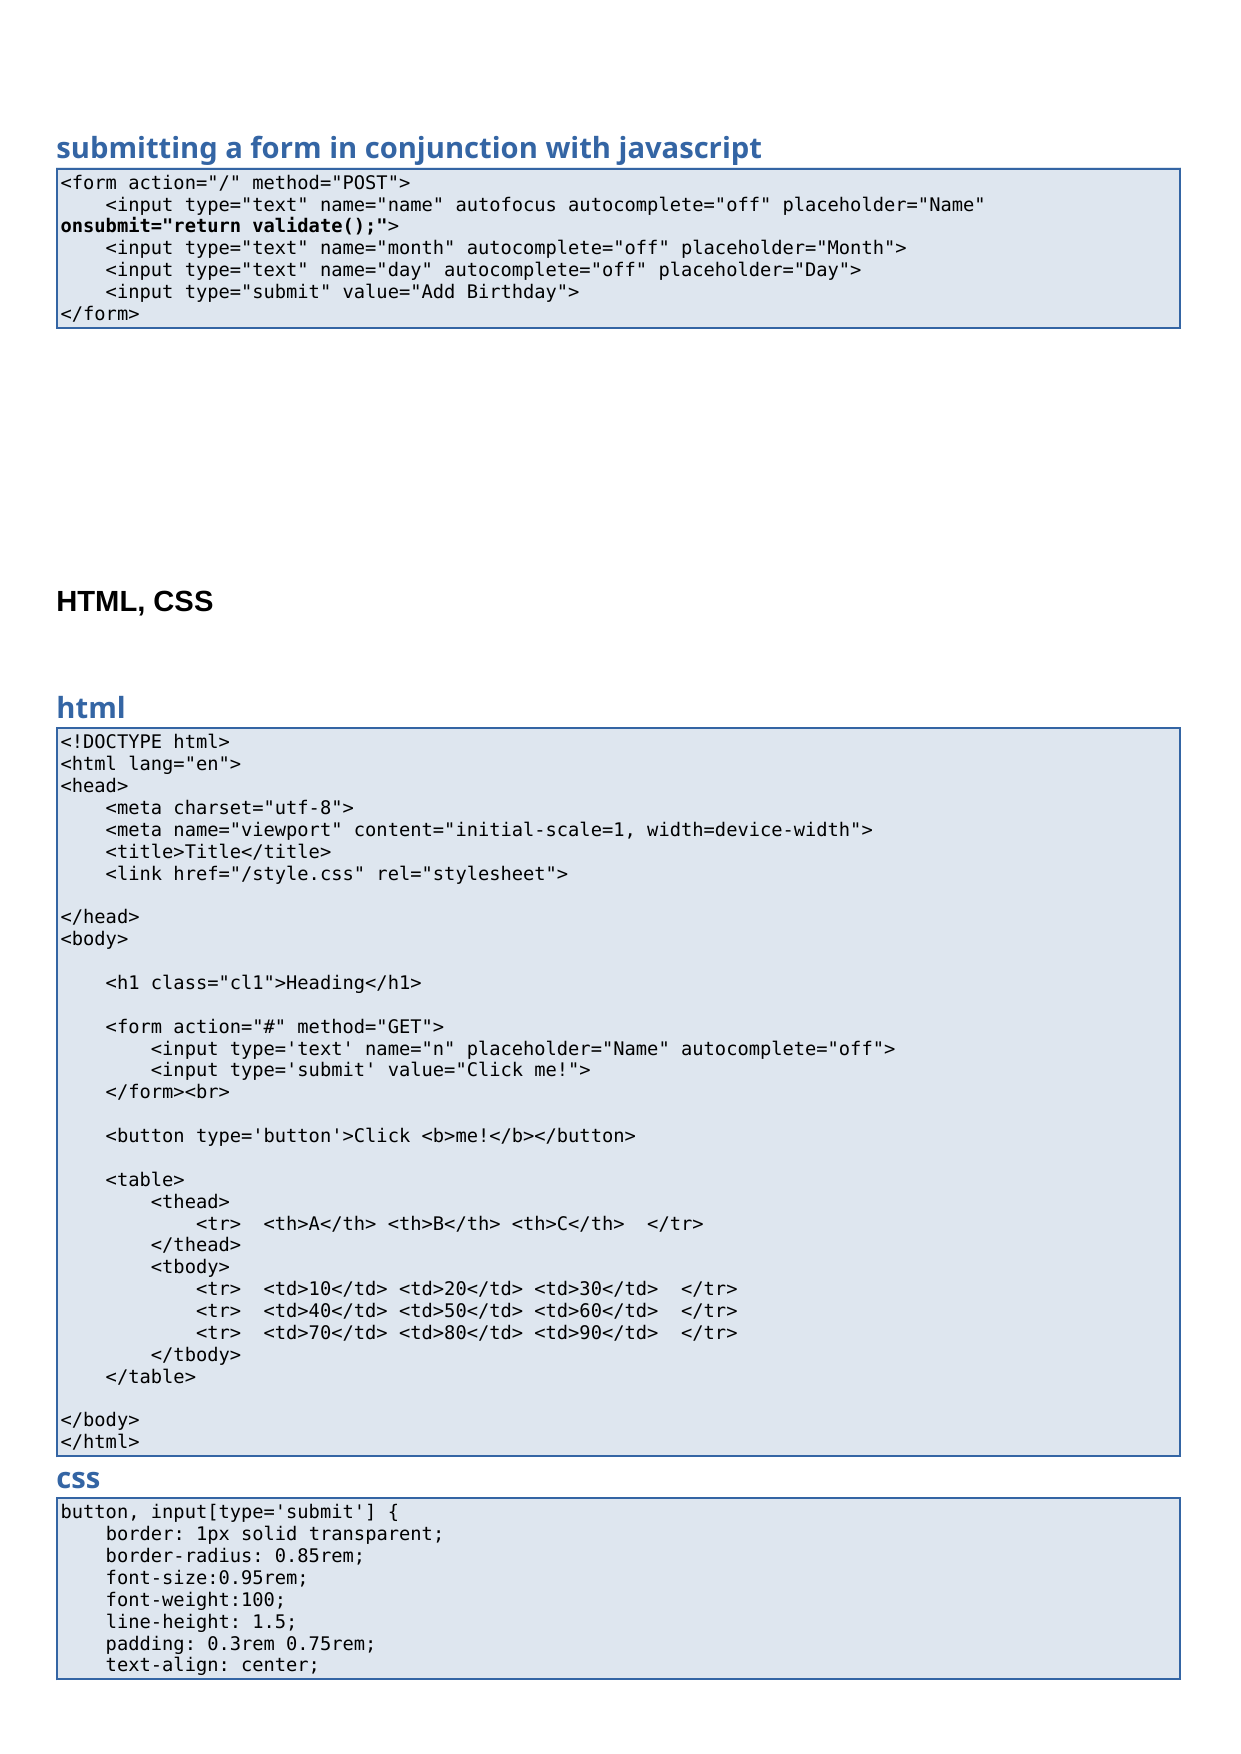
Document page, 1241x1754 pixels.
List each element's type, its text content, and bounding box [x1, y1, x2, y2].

text </form> [58, 299, 1179, 327]
text <input type="text" name="day" autocomplete="off" placeholder="Day"> [58, 255, 1179, 277]
text <input type="submit" value="Add Birthday"> [58, 277, 1179, 299]
text <body> [58, 924, 1179, 946]
title submitting a form in conjunction with javascript [56, 128, 1181, 167]
title css [56, 1457, 1181, 1497]
text <h1 class="cl1">Heading</h1> [58, 968, 1179, 990]
text </table> [58, 1362, 1179, 1383]
text </form><br> [58, 1077, 1179, 1099]
text <meta name="viewport" content="initial-scale=1, width=device-width"> [58, 815, 1179, 837]
text <tr> <td>40</td> <td>50</td> <td>60</td> </tr> [58, 1296, 1179, 1318]
text <input type="text" name="name" autofocus autocomplete="off" placeholder="Name" onsubmit="return validate();"> [58, 189, 1179, 233]
text <tbody> [58, 1252, 1179, 1274]
text <input type='submit' value="Click me!"> [58, 1055, 1179, 1077]
text font-weight:100; [58, 1584, 1179, 1606]
subtitle HTML, CSS [56, 584, 1181, 617]
text <tr> <td>10</td> <td>20</td> <td>30</td> </tr> [58, 1274, 1179, 1296]
text <head> [58, 771, 1179, 793]
text </html> [58, 1427, 1179, 1455]
text <!DOCTYPE html> [58, 729, 1179, 749]
text text-align: center; [58, 1650, 1179, 1678]
text padding: 0.3rem 0.75rem; [58, 1628, 1179, 1650]
text <meta charset="utf-8"> [58, 793, 1179, 815]
text <tr> <th>A</th> <th>B</th> <th>C</th> </tr> [58, 1208, 1179, 1230]
text <table> [58, 1165, 1179, 1187]
title html [56, 687, 1181, 727]
text <title>Title</title> [58, 837, 1179, 858]
text <input type='text' name="n" placeholder="Name" autocomplete="off"> [58, 1033, 1179, 1055]
text </thead> [58, 1230, 1179, 1252]
text <form action="/" method="POST"> [58, 170, 1179, 189]
text border: 1px solid transparent; [58, 1519, 1179, 1541]
text </tbody> [58, 1340, 1179, 1362]
text border-radius: 0.85rem; [58, 1541, 1179, 1563]
text line-height: 1.5; [58, 1606, 1179, 1628]
text <html lang="en"> [58, 749, 1179, 771]
text </body> [58, 1405, 1179, 1427]
text button, input[type='submit'] { [58, 1499, 1179, 1519]
text <link href="/style.css" rel="stylesheet"> [58, 858, 1179, 880]
text <form action="#" method="GET"> [58, 1012, 1179, 1033]
text <input type="text" name="month" autocomplete="off" placeholder="Month"> [58, 233, 1179, 255]
text <button type='button'>Click <b>me!</b></button> [58, 1121, 1179, 1143]
text font-size:0.95rem; [58, 1563, 1179, 1584]
text <thead> [58, 1187, 1179, 1208]
text </head> [58, 902, 1179, 924]
text <tr> <td>70</td> <td>80</td> <td>90</td> </tr> [58, 1318, 1179, 1340]
